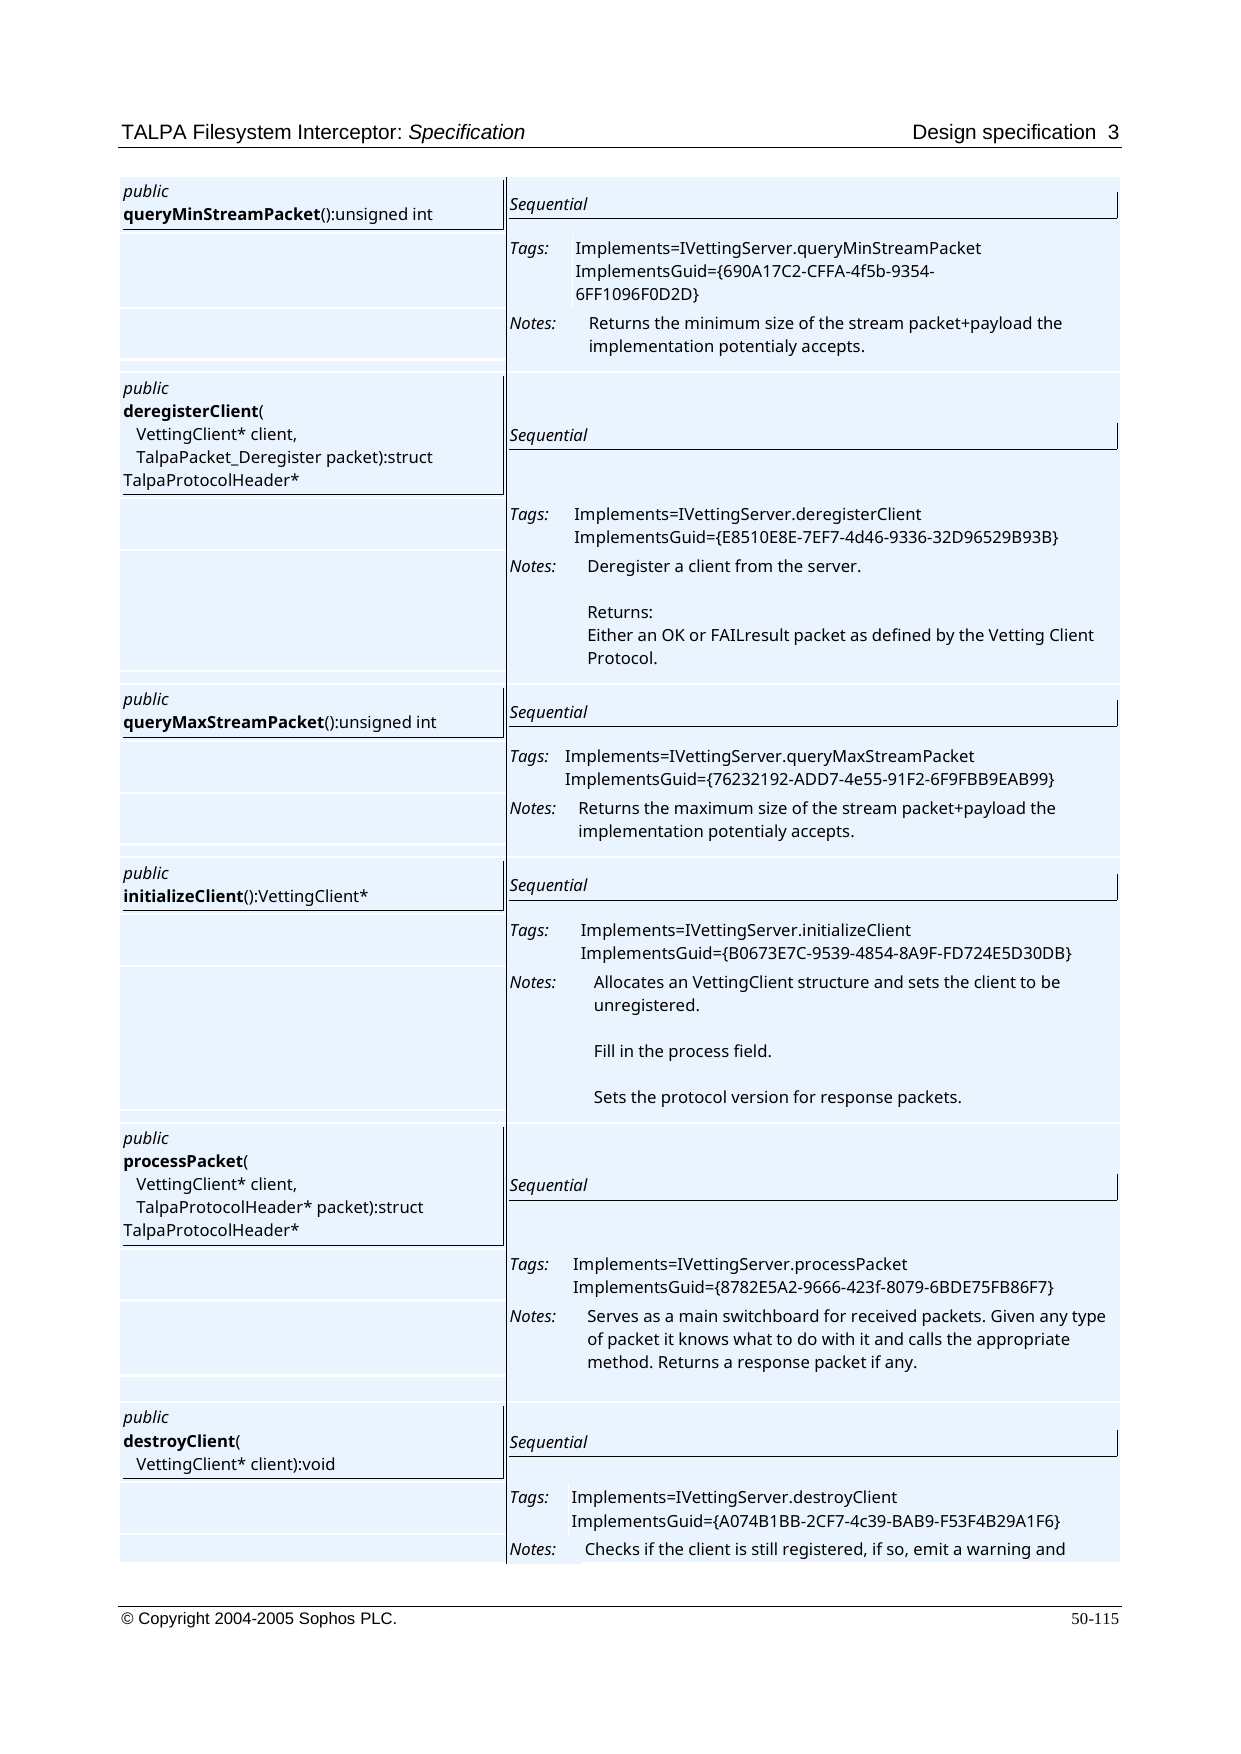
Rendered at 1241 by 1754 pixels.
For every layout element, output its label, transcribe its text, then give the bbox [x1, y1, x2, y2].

table_cell public processPacket( VettingClient* client, TalpaProtocolHeader* packet):struct TalpaProtocolHeader* [120, 1124, 506, 1248]
table_cell public deregisterClient( VettingClient* client, TalpaPacket_Deregister packet):struct TalpaProtocolHeader* [120, 373, 506, 497]
table_header [120, 1302, 506, 1374]
table_cell Sequential [507, 1124, 1120, 1250]
table_header Tags: [507, 742, 562, 794]
table_header [507, 361, 1120, 371]
table_header [120, 361, 506, 371]
table_header [120, 1250, 506, 1299]
table_cell Notes: [507, 309, 586, 361]
table_cell [1109, 794, 1120, 846]
table_cell Notes: [507, 794, 575, 846]
table_header Notes: [507, 1302, 584, 1377]
table_cell Notes: [507, 1535, 582, 1564]
table_header [507, 672, 1120, 683]
table_cell public queryMinStreamPacket():unsigned int [120, 177, 506, 232]
table_cell Sequential [507, 858, 1120, 915]
table_header Tags: [507, 234, 572, 309]
table_cell Returns the minimum size of the stream packet+payload the implementation potentialy accepts. [586, 309, 1104, 361]
table_header [120, 846, 506, 856]
table_cell Allocates an VettingClient structure and sets the client to be unregistered. Fill in the process field. Sets the protocol version for response packets. [591, 967, 1109, 1111]
table_header [1109, 1250, 1120, 1302]
table_cell [507, 1377, 1120, 1401]
table_header [1096, 915, 1120, 967]
table_header [120, 1111, 506, 1122]
table_header [507, 846, 1120, 856]
table_header [1092, 499, 1120, 551]
table_cell Sequential [507, 373, 1120, 499]
table_header [1096, 742, 1120, 794]
table_header [1018, 234, 1120, 309]
table_cell [120, 794, 506, 843]
table_header Tags: [507, 1250, 570, 1302]
table_cell Returns the maximum size of the stream packet+payload the implementation potentialy accepts. [575, 794, 1109, 846]
table_cell Notes: [507, 967, 591, 1111]
table_header Implements=IVettingServer.deregisterClient ImplementsGuid={E8510E8E-7EF7-4d46-9336-32D96529B93B} [571, 499, 1092, 551]
table_header [120, 499, 506, 549]
table_header [120, 915, 506, 965]
table_cell public queryMaxStreamPacket():unsigned int [120, 685, 506, 740]
table_cell Sequential [507, 177, 1120, 234]
table_cell Notes: [507, 551, 584, 672]
table_header [120, 672, 506, 683]
table_cell [120, 309, 506, 358]
table_header [1096, 1483, 1120, 1535]
table_header [120, 1483, 506, 1533]
table_cell [1104, 309, 1120, 361]
table_cell Sequential [507, 1403, 1120, 1483]
table_header [120, 742, 506, 792]
table_header [507, 1111, 1120, 1122]
table_cell [1109, 967, 1120, 1111]
table_header Tags: [507, 915, 578, 967]
table_cell public initializeClient():VettingClient* [120, 858, 506, 913]
table_cell [120, 1377, 506, 1401]
table_header Implements=IVettingServer.queryMinStreamPacket ImplementsGuid={690A17C2-CFFA-4f5b-9354-6FF1096F0D2D} [573, 234, 1018, 309]
table_cell Sequential [507, 685, 1120, 742]
table_header Tags: [507, 1483, 568, 1535]
table_cell [1109, 1535, 1120, 1562]
table_cell public destroyClient( VettingClient* client):void [120, 1403, 506, 1481]
table_cell [120, 551, 506, 670]
table_header [120, 234, 506, 307]
table_header Serves as a main switchboard for received packets. Given any type of packet it knows what to do with it and calls the appropriate method. Returns a response packet if any. [584, 1302, 1120, 1377]
table_header Implements=IVettingServer.initializeClient ImplementsGuid={B0673E7C-9539-4854-8A9F-FD724E5D30DB} [578, 915, 1096, 967]
table_header Implements=IVettingServer.processPacket ImplementsGuid={8782E5A2-9666-423f-8079-6BDE75FB86F7} [570, 1250, 1109, 1302]
table_cell [120, 1535, 506, 1562]
table_cell Deregister a client from the server. Returns: Either an OK or FAILresult packet as defined by the Vetting Client Protocol. [584, 551, 1105, 672]
table_cell Checks if the client is still registered, if so, emit a warning and [582, 1535, 1109, 1562]
table_header Implements=IVettingServer.destroyClient ImplementsGuid={A074B1BB-2CF7-4c39-BAB9-F53F4B29A1F6} [569, 1483, 1096, 1535]
table_header Tags: [507, 499, 571, 551]
table_cell [120, 967, 506, 1109]
table_header Implements=IVettingServer.queryMaxStreamPacket ImplementsGuid={76232192-ADD7-4e55-91F2-6F9FBB9EAB99} [562, 742, 1096, 794]
table_cell [1105, 551, 1120, 672]
